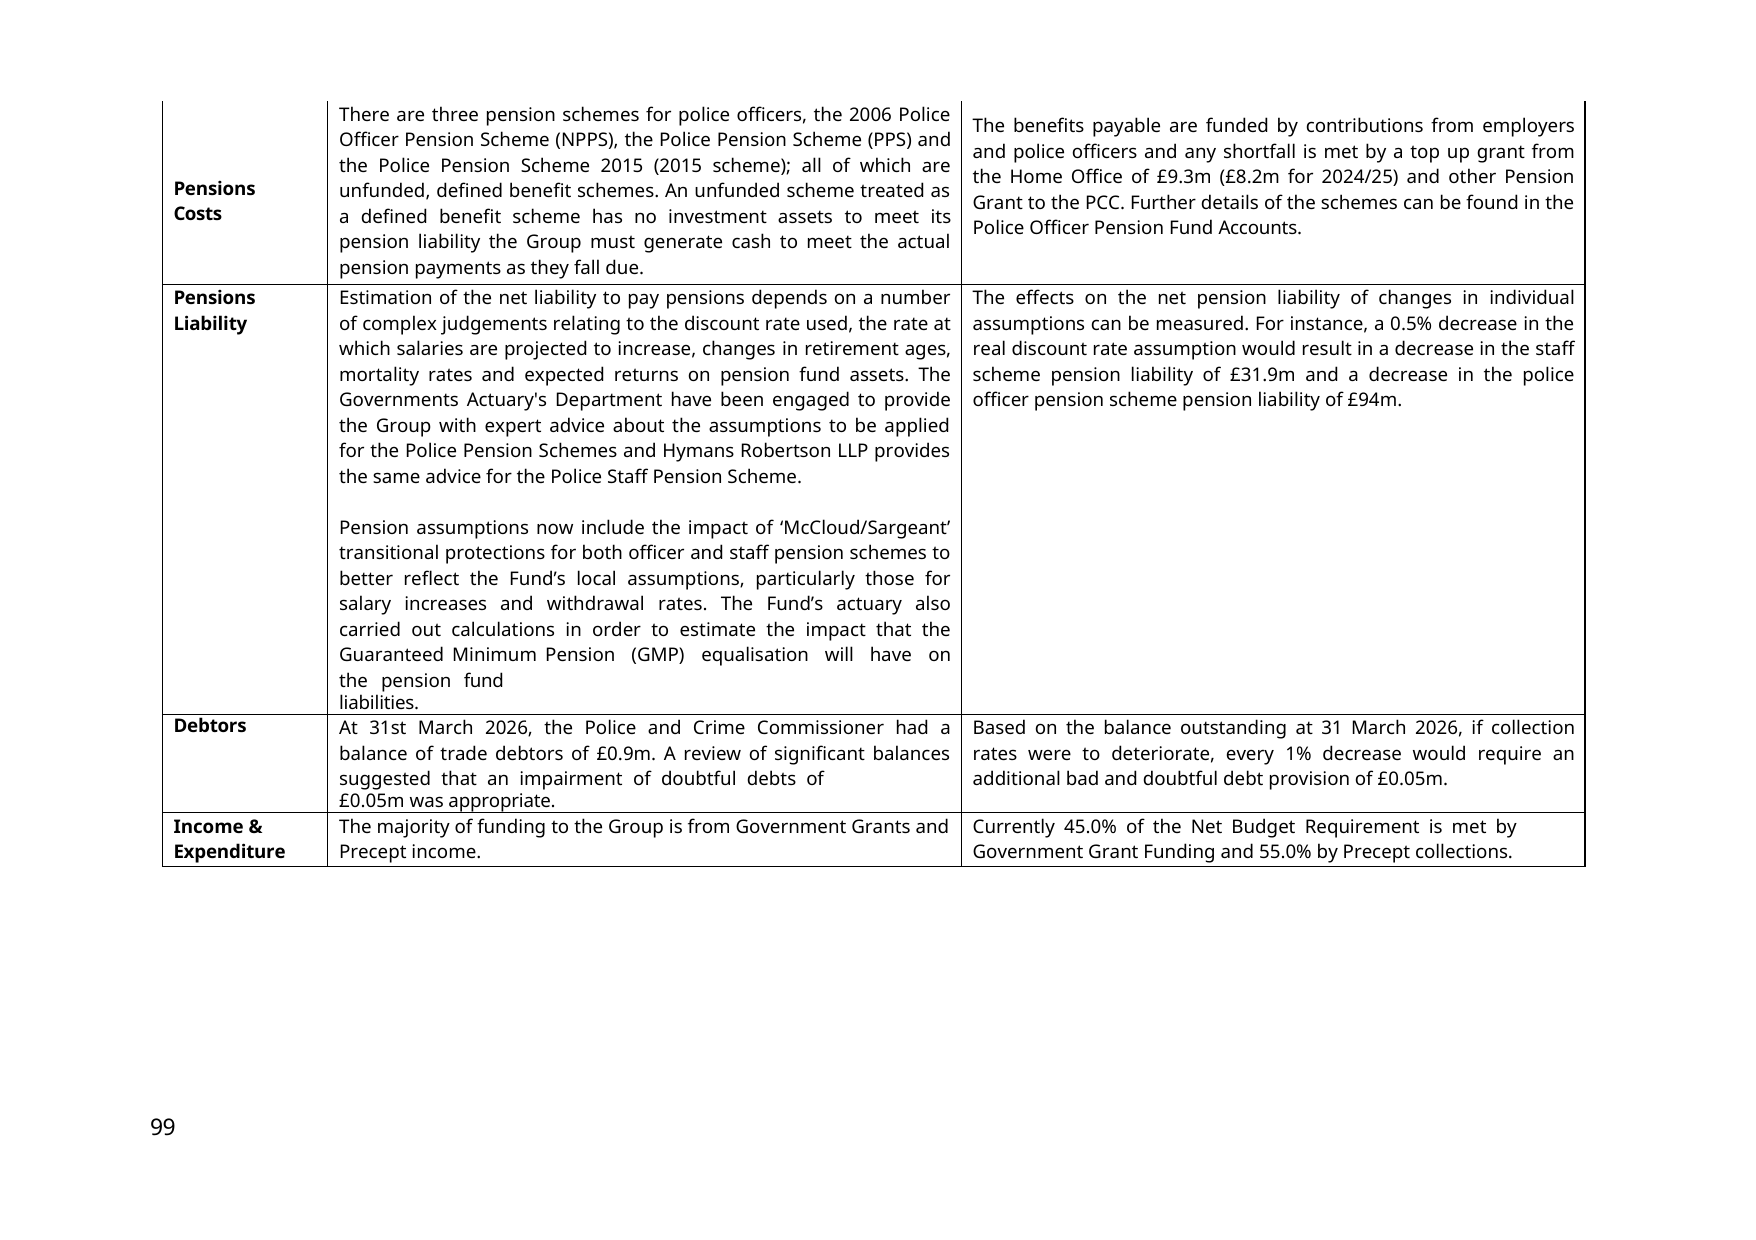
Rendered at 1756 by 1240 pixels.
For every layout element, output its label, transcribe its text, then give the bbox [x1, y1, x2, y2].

table_header Pensions Costs [163, 101, 327, 283]
table_cell At 31st March 2026, the Police and Crime Commissioner had a balance of trade debtors of £0.9m. A review of significant balances suggested that an impairment of doubtful debts of £0.05m was appropriate. [328, 715, 961, 812]
table_cell Pensions Liability [163, 285, 327, 714]
table_cell Currently 45.0% of the Net Budget Requirement is met by Government Grant Funding and 55.0% by Precept collections. [962, 813, 1584, 866]
table_cell Estimation of the net liability to pay pensions depends on a number of complex judgements relating to the discount rate used, the rate at which salaries are projected to increase, changes in retirement ages, mortality rates and expected returns on pension fund assets. The Governments Actuary's Department have been engaged to provide the Group with expert advice about the assumptions to be applied for the Police Pension Schemes and Hymans Robertson LLP provides the same advice for the Police Staff Pension Scheme. Pension assumptions now include the impact of ‘McCloud/Sargeant’ transitional protections for both officer and staff pension schemes to better reflect the Fund’s local assumptions, particularly those for salary increases and withdrawal rates. The Fund’s actuary also carried out calculations in order to estimate the impact that the Guaranteed Minimum Pension (GMP) equalisation will have on the pension fund liabilities. [328, 285, 961, 714]
table_cell The majority of funding to the Group is from Government Grants and Precept income. [328, 813, 961, 866]
table_cell Income & Expenditure [163, 813, 327, 866]
table_cell Based on the balance outstanding at 31 March 2026, if collection rates were to deteriorate, every 1% decrease would require an additional bad and doubtful debt provision of £0.05m. [962, 715, 1584, 812]
table_cell The effects on the net pension liability of changes in individual assumptions can be measured. For instance, a 0.5% decrease in the real discount rate assumption would result in a decrease in the staff scheme pension liability of £31.9m and a decrease in the police officer pension scheme pension liability of £94m. [962, 285, 1584, 714]
table_header There are three pension schemes for police officers, the 2006 Police Officer Pension Scheme (NPPS), the Police Pension Scheme (PPS) and the Police Pension Scheme 2015 (2015 scheme); all of which are unfunded, defined benefit schemes. An unfunded scheme treated as a defined benefit scheme has no investment assets to meet its pension liability the Group must generate cash to meet the actual pension payments as they fall due. [328, 101, 961, 283]
table_header The benefits payable are funded by contributions from employers and police officers and any shortfall is met by a top up grant from the Home Office of £9.3m (£8.2m for 2024/25) and other Pension Grant to the PCC. Further details of the schemes can be found in the Police Officer Pension Fund Accounts. [962, 101, 1584, 283]
table_cell Debtors [163, 715, 327, 812]
